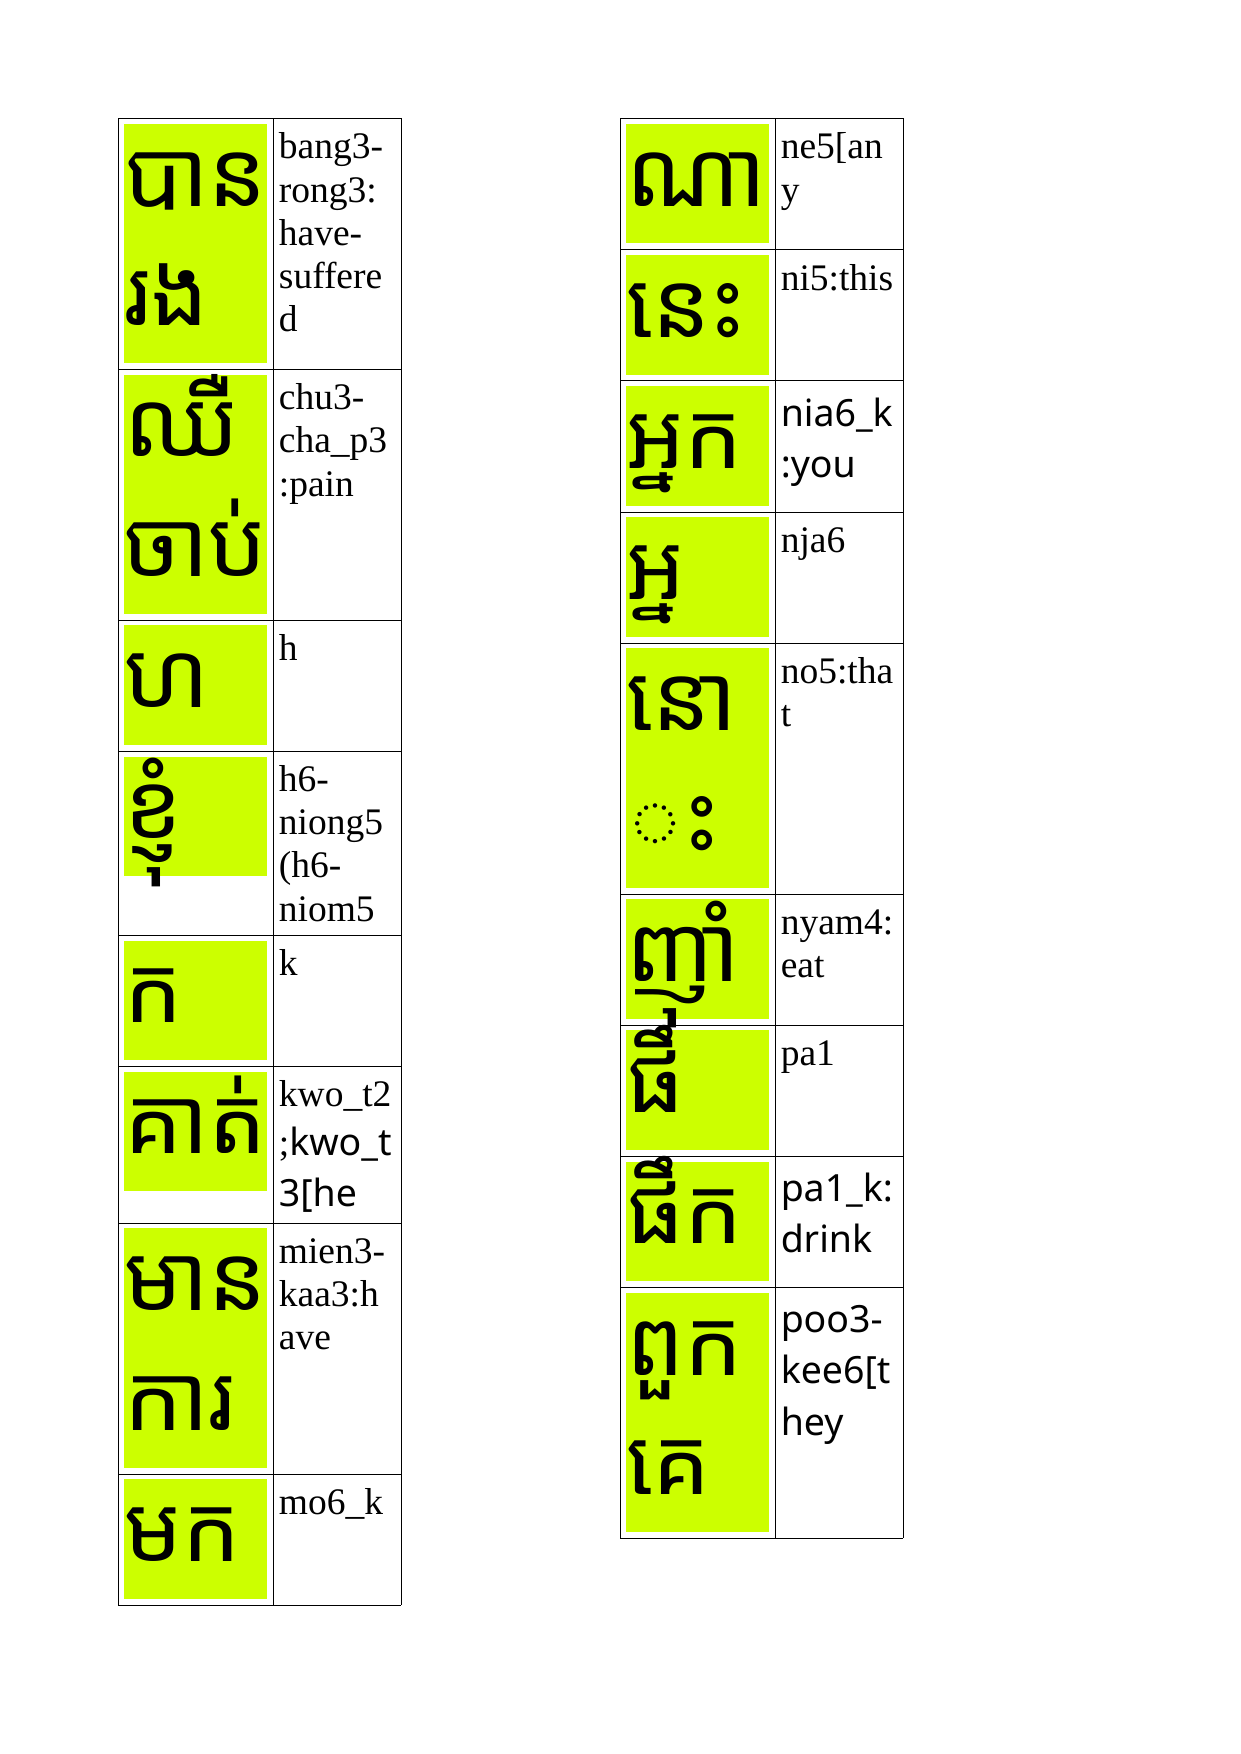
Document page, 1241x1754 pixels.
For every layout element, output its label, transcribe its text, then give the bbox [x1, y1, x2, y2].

table_cell pa1_k:drink [776, 1157, 903, 1287]
table_cell នោះ [621, 644, 775, 893]
table_cell ញ៉ាំ [621, 895, 775, 1024]
table_cell poo3-kee6[they [776, 1288, 903, 1538]
table_cell បានរង [119, 119, 273, 369]
table_cell ណា [621, 119, 775, 249]
table_cell h6-niong5 (h6-niom5 [274, 752, 401, 935]
table_cell គាត់ [119, 1067, 273, 1223]
table_cell k [274, 936, 401, 1066]
table_cell mien3-kaa3:have [274, 1224, 401, 1473]
table_cell ផឹក [621, 1157, 775, 1287]
table_cell h [274, 621, 401, 751]
table_cell ne5[any [776, 119, 903, 249]
table_cell អ្ន [621, 513, 775, 643]
table_cell chu3-cha_p3:pain [274, 370, 401, 619]
table_cell pa1 [776, 1026, 903, 1156]
table_cell ផឹ [621, 1026, 775, 1156]
table_cell nyam4:eat [776, 895, 903, 1024]
table_cell អ្នក [621, 381, 775, 512]
table_cell bang3-rong3:have-suffered [274, 119, 401, 369]
table_cell kwo_t2;kwo_t3[he [274, 1067, 401, 1223]
table_cell nia6_k:you [776, 381, 903, 512]
table_cell nja6 [776, 513, 903, 643]
table_cell ខ្ញុំ [119, 752, 273, 935]
table_cell no5:that [776, 644, 903, 893]
table_cell ni5:this [776, 250, 903, 380]
table_cell ឈឺចាប់ [119, 370, 273, 619]
table_cell ក [119, 936, 273, 1066]
table_cell មានការ [119, 1224, 273, 1473]
table_cell មក [119, 1475, 273, 1604]
table_cell ហ [119, 621, 273, 751]
table_cell ពួកគេ [621, 1288, 775, 1538]
table_cell នេះ [621, 250, 775, 380]
table_cell mo6_k [274, 1475, 401, 1604]
